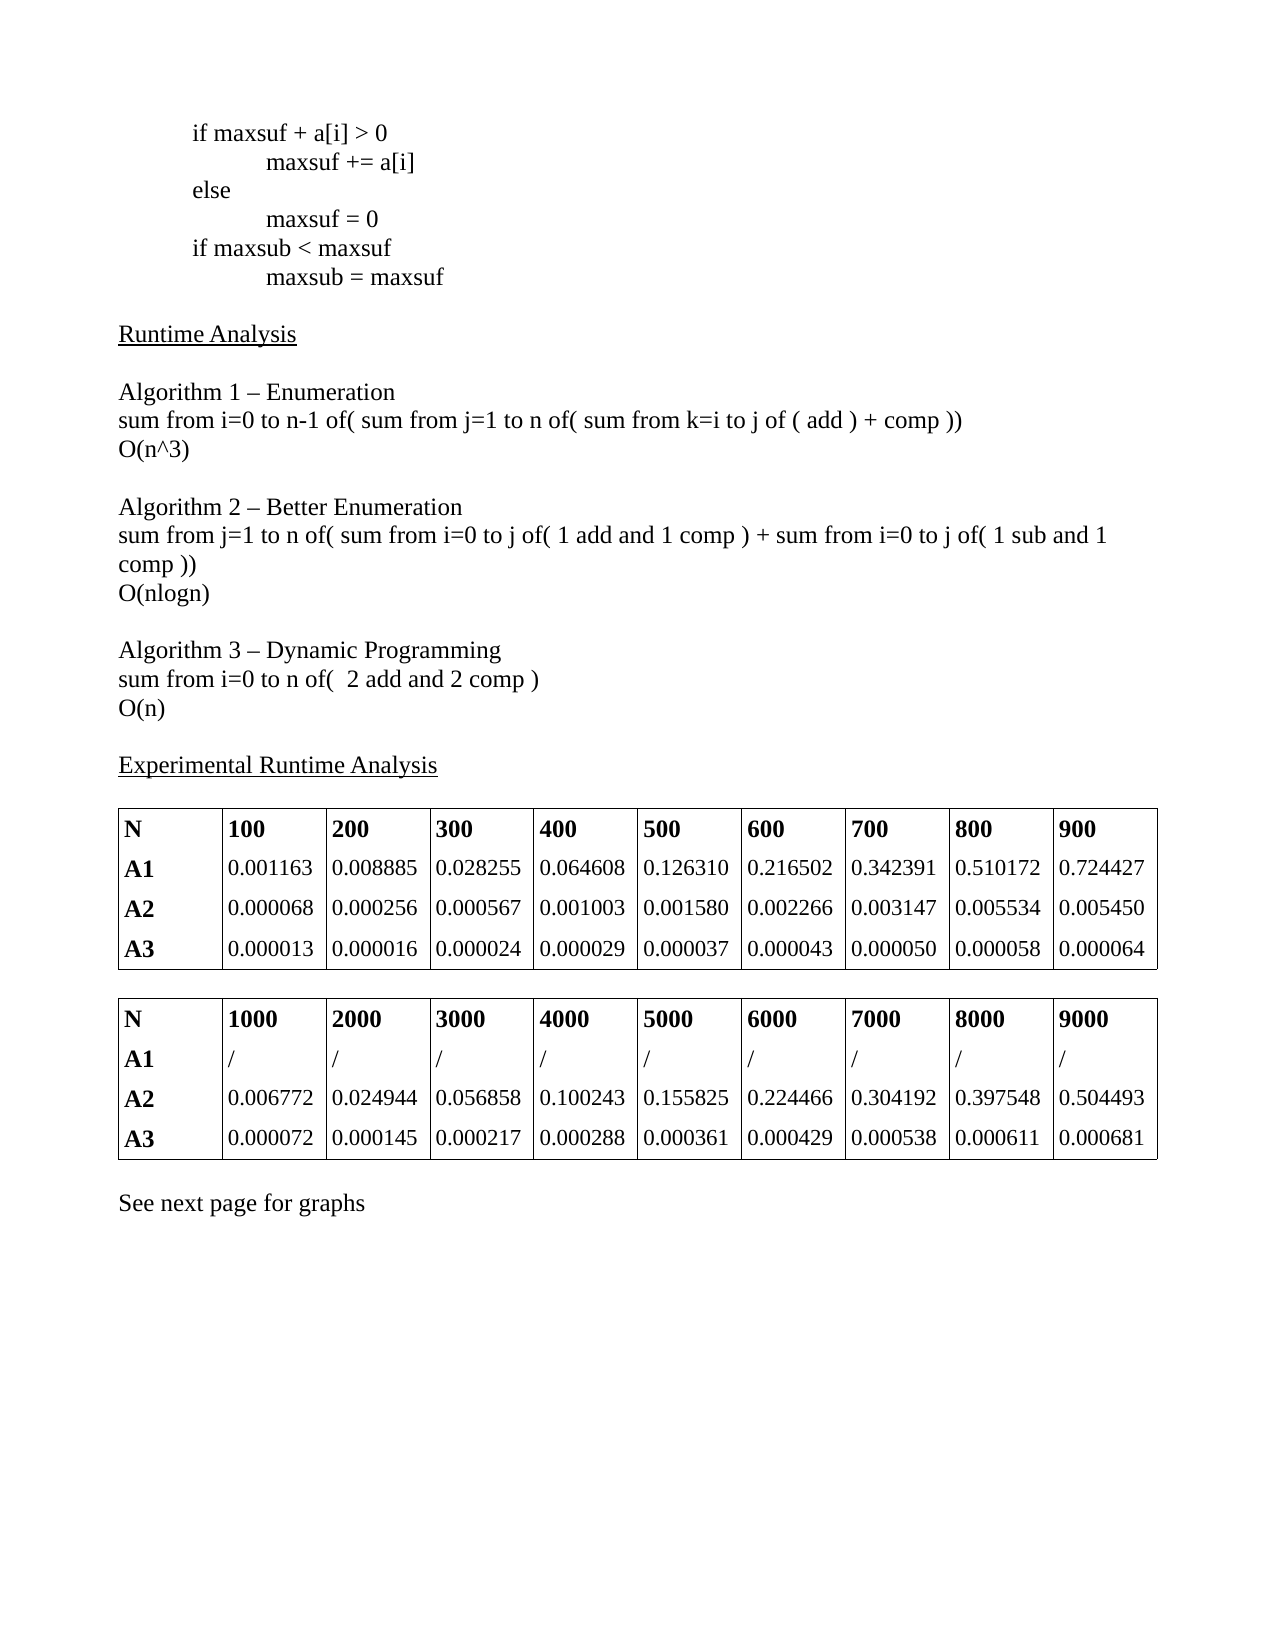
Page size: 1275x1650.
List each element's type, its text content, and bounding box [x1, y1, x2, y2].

table_cell A1 [119, 1038, 222, 1078]
table_header 400 [534, 809, 637, 848]
table_header 3000 [431, 999, 533, 1038]
table_cell A2 [119, 1079, 222, 1119]
table_cell 0.000024 [431, 929, 533, 969]
table_header N [119, 999, 222, 1038]
table_cell / [534, 1038, 637, 1078]
table_header 800 [950, 809, 1053, 848]
table_header 4000 [534, 999, 637, 1038]
table_cell 0.001580 [638, 889, 741, 929]
table_cell 0.000064 [1054, 929, 1157, 969]
text Runtime Analysis [118, 319, 1157, 348]
table_header 8000 [950, 999, 1053, 1038]
table_cell 0.000072 [223, 1119, 326, 1159]
table_cell 0.000538 [846, 1119, 949, 1159]
table_header 7000 [846, 999, 949, 1038]
table_cell 0.000058 [950, 929, 1053, 969]
text if maxsub < maxsuf [118, 233, 1157, 262]
table_cell 0.000256 [327, 889, 430, 929]
table_header 100 [223, 809, 326, 848]
table_cell 0.000288 [534, 1119, 637, 1159]
text sum from i=0 to n of( 2 add and 2 comp ) [118, 664, 1157, 693]
table_cell 0.028255 [431, 849, 533, 889]
table_cell 0.000361 [638, 1119, 741, 1159]
table_header 200 [327, 809, 430, 848]
table_cell 0.000037 [638, 929, 741, 969]
table_cell 0.005450 [1054, 889, 1157, 929]
table_cell A3 [119, 929, 222, 969]
table_cell / [223, 1038, 326, 1078]
table_cell 0.001163 [223, 849, 326, 889]
table_cell / [327, 1038, 430, 1078]
table_cell 0.504493 [1054, 1079, 1157, 1119]
table_cell 0.216502 [742, 849, 845, 889]
table_cell 0.000068 [223, 889, 326, 929]
table_cell A3 [119, 1119, 222, 1159]
table_header 300 [431, 809, 533, 848]
table_cell 0.510172 [950, 849, 1053, 889]
table_cell 0.000145 [327, 1119, 430, 1159]
text Algorithm 2 – Better Enumeration [118, 492, 1157, 521]
table_cell 0.000681 [1054, 1119, 1157, 1159]
table_cell 0.000429 [742, 1119, 845, 1159]
table_cell 0.024944 [327, 1079, 430, 1119]
table_cell / [431, 1038, 533, 1078]
table_cell 0.000043 [742, 929, 845, 969]
text maxsuf += a[i] [118, 147, 1157, 176]
table_cell 0.008885 [327, 849, 430, 889]
table_header 600 [742, 809, 845, 848]
table_cell 0.342391 [846, 849, 949, 889]
text Experimental Runtime Analysis [118, 751, 1157, 779]
table_cell / [846, 1038, 949, 1078]
table_header 2000 [327, 999, 430, 1038]
text else [118, 176, 1157, 204]
table_cell 0.100243 [534, 1079, 637, 1119]
table_cell 0.000016 [327, 929, 430, 969]
table_cell / [638, 1038, 741, 1078]
table_cell 0.224466 [742, 1079, 845, 1119]
table_cell 0.304192 [846, 1079, 949, 1119]
table_cell 0.000611 [950, 1119, 1053, 1159]
table_cell 0.155825 [638, 1079, 741, 1119]
table_header 1000 [223, 999, 326, 1038]
table_cell 0.001003 [534, 889, 637, 929]
table_cell A2 [119, 889, 222, 929]
table_cell / [742, 1038, 845, 1078]
table_cell 0.724427 [1054, 849, 1157, 889]
text See next page for graphs [118, 1188, 1157, 1216]
table_cell 0.000567 [431, 889, 533, 929]
text maxsuf = 0 [118, 204, 1157, 233]
table_cell 0.000050 [846, 929, 949, 969]
text O(n^3) [118, 434, 1157, 463]
table_header 6000 [742, 999, 845, 1038]
table_cell 0.005534 [950, 889, 1053, 929]
text maxsub = maxsuf [118, 262, 1157, 291]
table_cell 0.003147 [846, 889, 949, 929]
table_header N [119, 809, 222, 848]
table_cell 0.002266 [742, 889, 845, 929]
table_cell A1 [119, 849, 222, 889]
table_cell / [950, 1038, 1053, 1078]
table_header 900 [1054, 809, 1157, 848]
table_cell 0.397548 [950, 1079, 1053, 1119]
table_header 700 [846, 809, 949, 848]
table_cell 0.000029 [534, 929, 637, 969]
table_cell 0.000013 [223, 929, 326, 969]
table_cell 0.006772 [223, 1079, 326, 1119]
table_cell 0.000217 [431, 1119, 533, 1159]
table_cell 0.064608 [534, 849, 637, 889]
text sum from i=0 to n-1 of( sum from j=1 to n of( sum from k=i to j of ( add ) + comp )) [118, 406, 1157, 434]
table_header 500 [638, 809, 741, 848]
table_cell 0.126310 [638, 849, 741, 889]
text O(nlogn) [118, 578, 1157, 607]
text if maxsuf + a[i] > 0 [118, 118, 1157, 147]
table_header 5000 [638, 999, 741, 1038]
text Algorithm 1 – Enumeration [118, 377, 1157, 406]
table_cell / [1054, 1038, 1157, 1078]
text O(n) [118, 693, 1157, 722]
table_cell 0.056858 [431, 1079, 533, 1119]
text sum from j=1 to n of( sum from i=0 to j of( 1 add and 1 comp ) + sum from i=0 to j of( 1 sub and 1 comp )) [118, 521, 1157, 578]
text Algorithm 3 – Dynamic Programming [118, 636, 1157, 664]
table_header 9000 [1054, 999, 1157, 1038]
